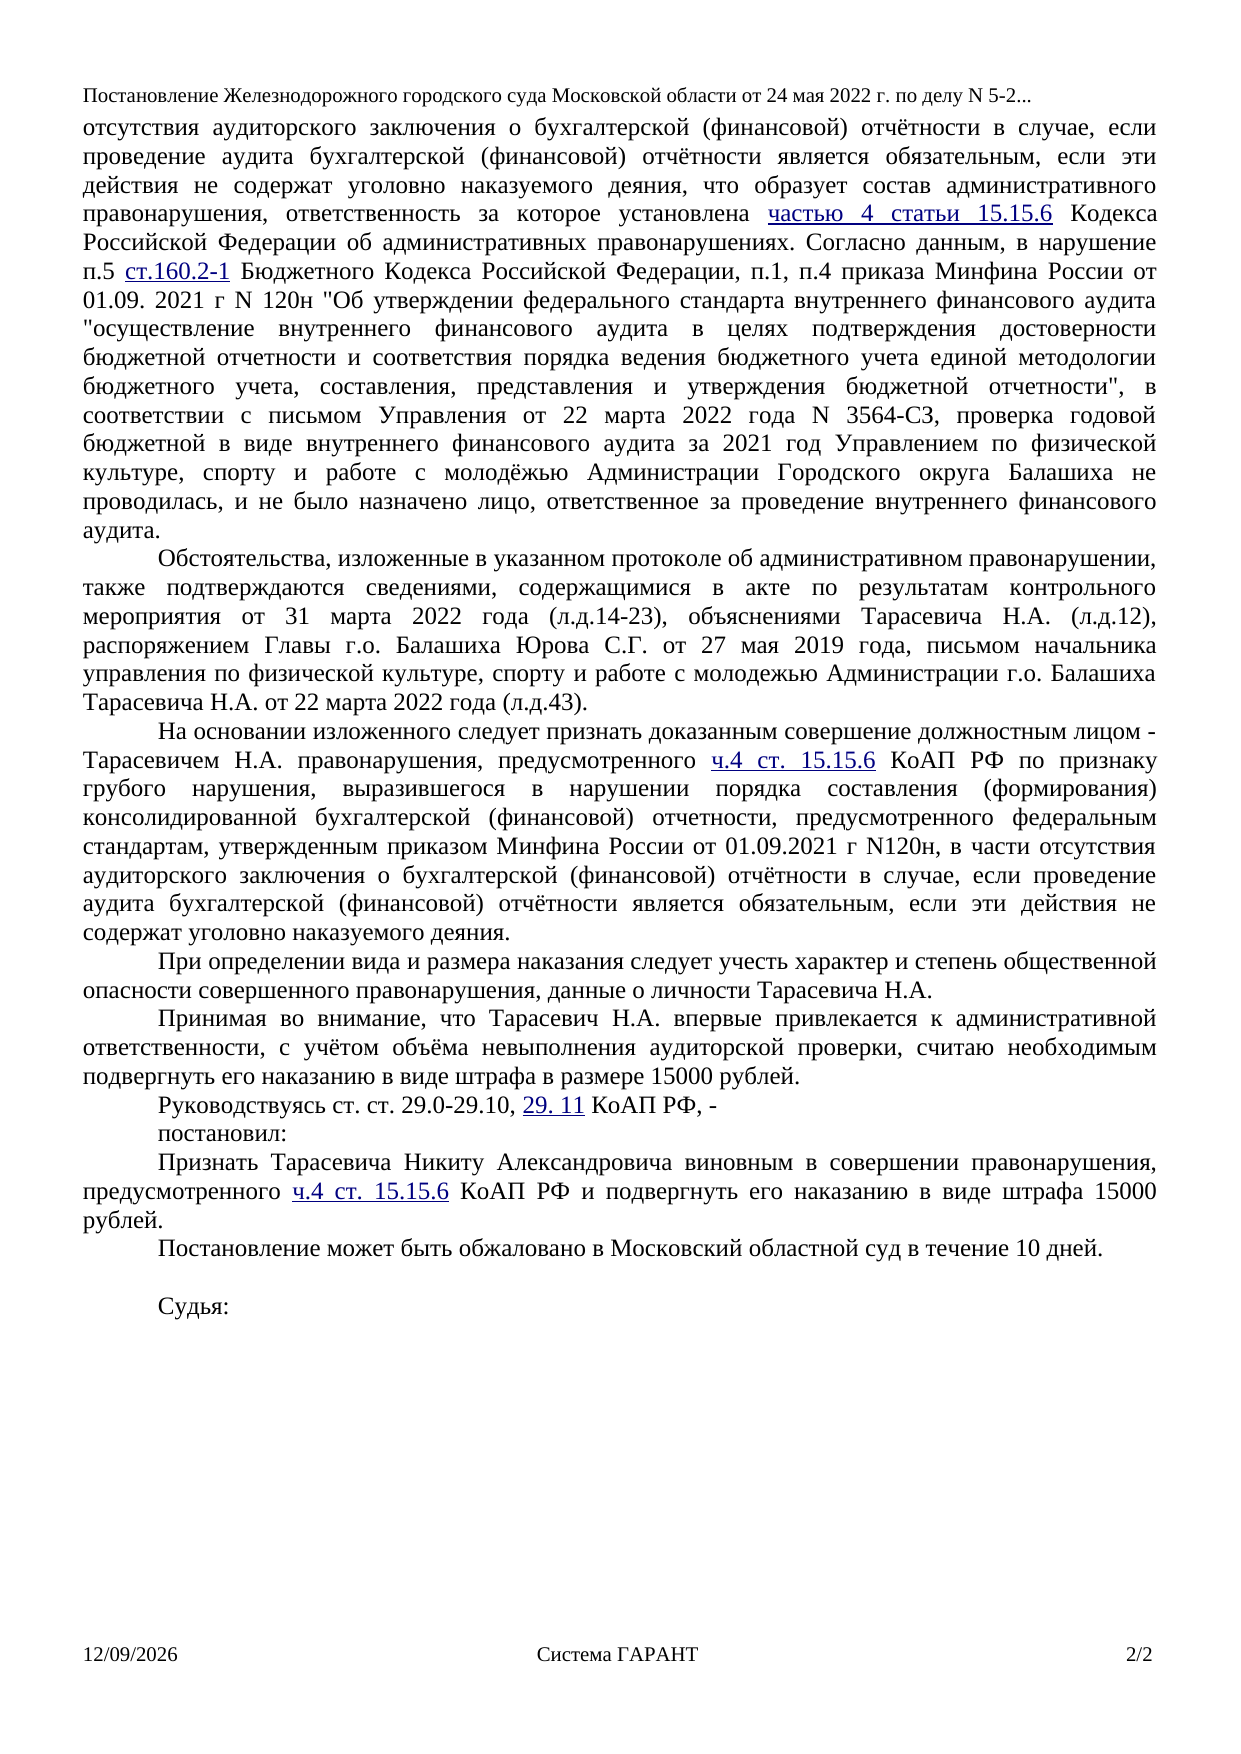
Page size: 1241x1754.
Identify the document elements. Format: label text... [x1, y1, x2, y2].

text постановил: [83, 1118, 1157, 1147]
text Признать Тарасевича Никиту Александровича виновным в совершении правонарушения, предусмотренного ч.4 ст. 15.15.6 КоАП РФ и подвергнуть его наказанию в виде штрафа 15000 рублей. [83, 1147, 1157, 1233]
text Руководствуясь ст. ст. 29.0-29.10, 29. 11 КоАП РФ, - [83, 1090, 1157, 1118]
text Принимая во внимание, что Тарасевич Н.А. впервые привлекается к административной ответственности, с учётом объёма невыполнения аудиторской проверки, считаю необходимым подвергнуть его наказанию в виде штрафа в размере 15000 рублей. [83, 1003, 1157, 1090]
text На основании изложенного следует признать доказанным совершение должностным лицом - Тарасевичем Н.А. правонарушения, предусмотренного ч.4 ст. 15.15.6 КоАП РФ по признаку грубого нарушения, выразившегося в нарушении порядка составления (формирования) консолидированной бухгалтерской (финансовой) отчетности, предусмотренного федеральным стандартам, утвержденным приказом Минфина России от 01.09.2021 г N120н, в части отсутствия аудиторского заключения о бухгалтерской (финансовой) отчётности в случае, если проведение аудита бухгалтерской (финансовой) отчётности является обязательным, если эти действия не содержат уголовно наказуемого деяния. [83, 716, 1157, 946]
text Судья: [83, 1291, 1157, 1320]
text При определении вида и размера наказания следует учесть характер и степень общественной опасности совершенного правонарушения, данные о личности Тарасевича Н.А. [83, 946, 1157, 1003]
text Обстоятельства, изложенные в указанном протоколе об административном правонарушении, также подтверждаются сведениями, содержащимися в акте по результатам контрольного мероприятия от 31 марта 2022 года (л.д.14-23), объяснениями Тарасевича Н.А. (л.д.12), распоряжением Главы г.о. Балашиха Юрова С.Г. от 27 мая 2019 года, письмом начальника управления по физической культуре, спорту и работе с молодежью Администрации г.о. Балашиха Тарасевича Н.А. от 22 марта 2022 года (л.д.43). [83, 543, 1157, 716]
text отсутствия аудиторского заключения о бухгалтерской (финансовой) отчётности в случае, если проведение аудита бухгалтерской (финансовой) отчётности является обязательным, если эти действия не содержат уголовно наказуемого деяния, что образует состав административного правонарушения, ответственность за которое установлена частью 4 статьи 15.15.6 Кодекса Российской Федерации об административных правонарушениях. Согласно данным, в нарушение п.5 ст.160.2-1 Бюджетного Кодекса Российской Федерации, п.1, п.4 приказа Минфина России от 01.09. 2021 г N 120н "Об утверждении федерального стандарта внутреннего финансового аудита "осуществление внутреннего финансового аудита в целях подтверждения достоверности бюджетной отчетности и соответствия порядка ведения бюджетного учета единой методологии бюджетного учета, составления, представления и утверждения бюджетной отчетности", в соответствии с письмом Управления от 22 марта 2022 года N 3564-СЗ, проверка годовой бюджетной в виде внутреннего финансового аудита за 2021 год Управлением по физической культуре, спорту и работе с молодёжью Администрации Городского округа Балашиха не проводилась, и не было назначено лицо, ответственное за проведение внутреннего финансового аудита. [83, 112, 1157, 543]
text Постановление может быть обжаловано в Московский областной суд в течение 10 дней. [83, 1233, 1157, 1262]
